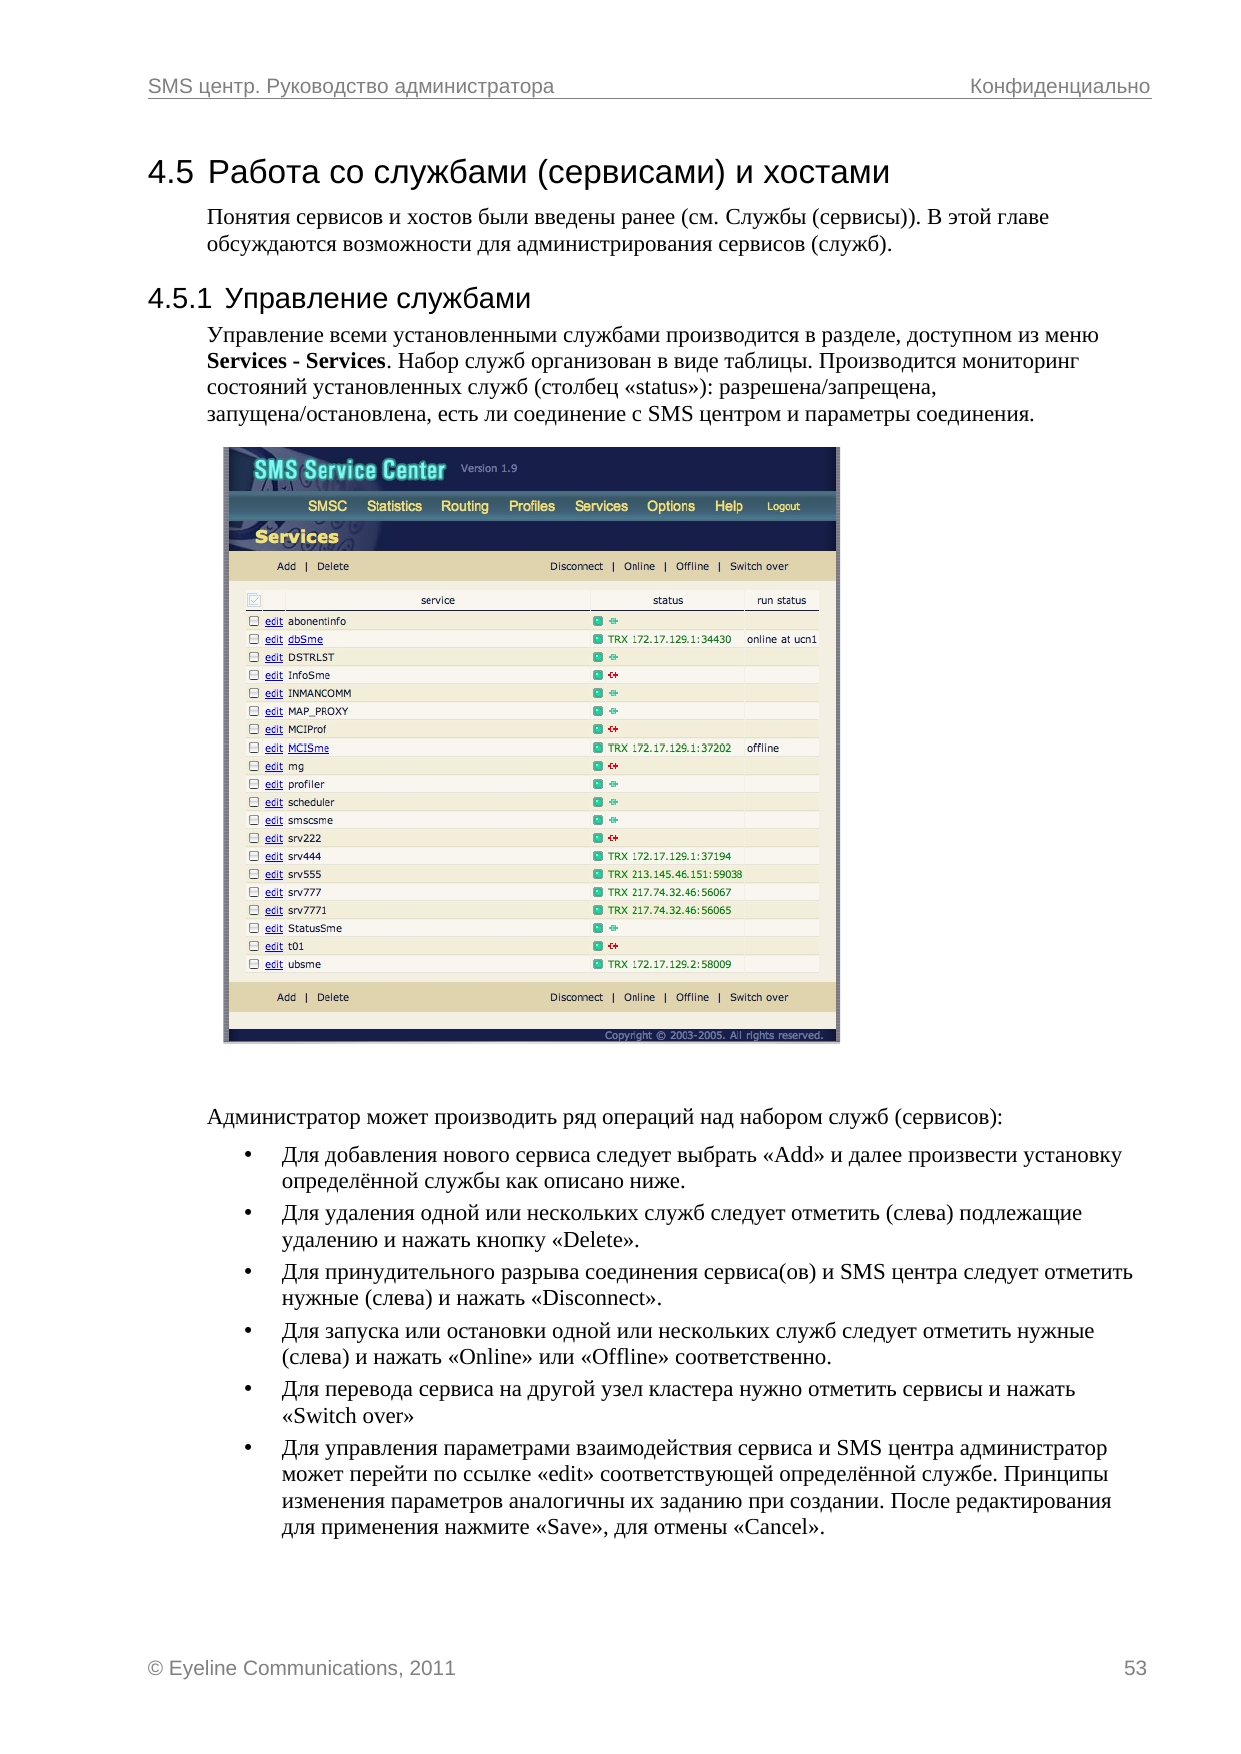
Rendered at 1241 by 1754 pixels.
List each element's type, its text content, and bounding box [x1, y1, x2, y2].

text Администратор может производить ряд операций над набором служб (сервисов): [207, 1103, 1152, 1129]
subtitle Управление службами [148, 281, 1152, 314]
list Для удаления одной или нескольких служб следует отметить (слева) подлежащие удалению и нажать кнопку «Delete». [244, 1199, 1152, 1252]
list Для запуска или остановки одной или нескольких служб следует отметить нужные (слева) и нажать «Online» или «Offline» соответственно. [244, 1317, 1152, 1369]
list Для управления параметрами взаимодействия сервиса и SMS центра администратор может перейти по ссылке «edit» соответствующей определённой службе. Принципы изменения параметров аналогичны их заданию при создании. После редактирования для применения нажмите «Save», для отмены «Cancel». [244, 1434, 1152, 1539]
text Управление всеми установленными службами производится в разделе, доступном из меню Services - Services. Набор служб организован в виде таблицы. Производится мониторинг состояний установленных служб (столбец «status»): разрешена/запрещена, запущена/остановлена, есть ли соединение с SMS центром и параметры соединения. [207, 321, 1152, 426]
text Понятия сервисов и хостов были введены ранее (см. Службы (сервисы)). В этой главе обсуждаются возможности для администрирования сервисов (служб). [207, 203, 1152, 256]
list Для принудительного разрыва соединения сервиса(ов) и SMS центра следует отметить нужные (слева) и нажать «Disconnect». [244, 1258, 1152, 1311]
picture [223, 447, 840, 1044]
list Для перевода сервиса на другой узел кластера нужно отметить сервисы и нажать «Switch over» [244, 1375, 1152, 1428]
list Для добавления нового сервиса следует выбрать «Add» и далее произвести установку определённой службы как описано ниже. [244, 1141, 1152, 1193]
subtitle Работа со службами (сервисами) и хостами [148, 152, 1152, 191]
